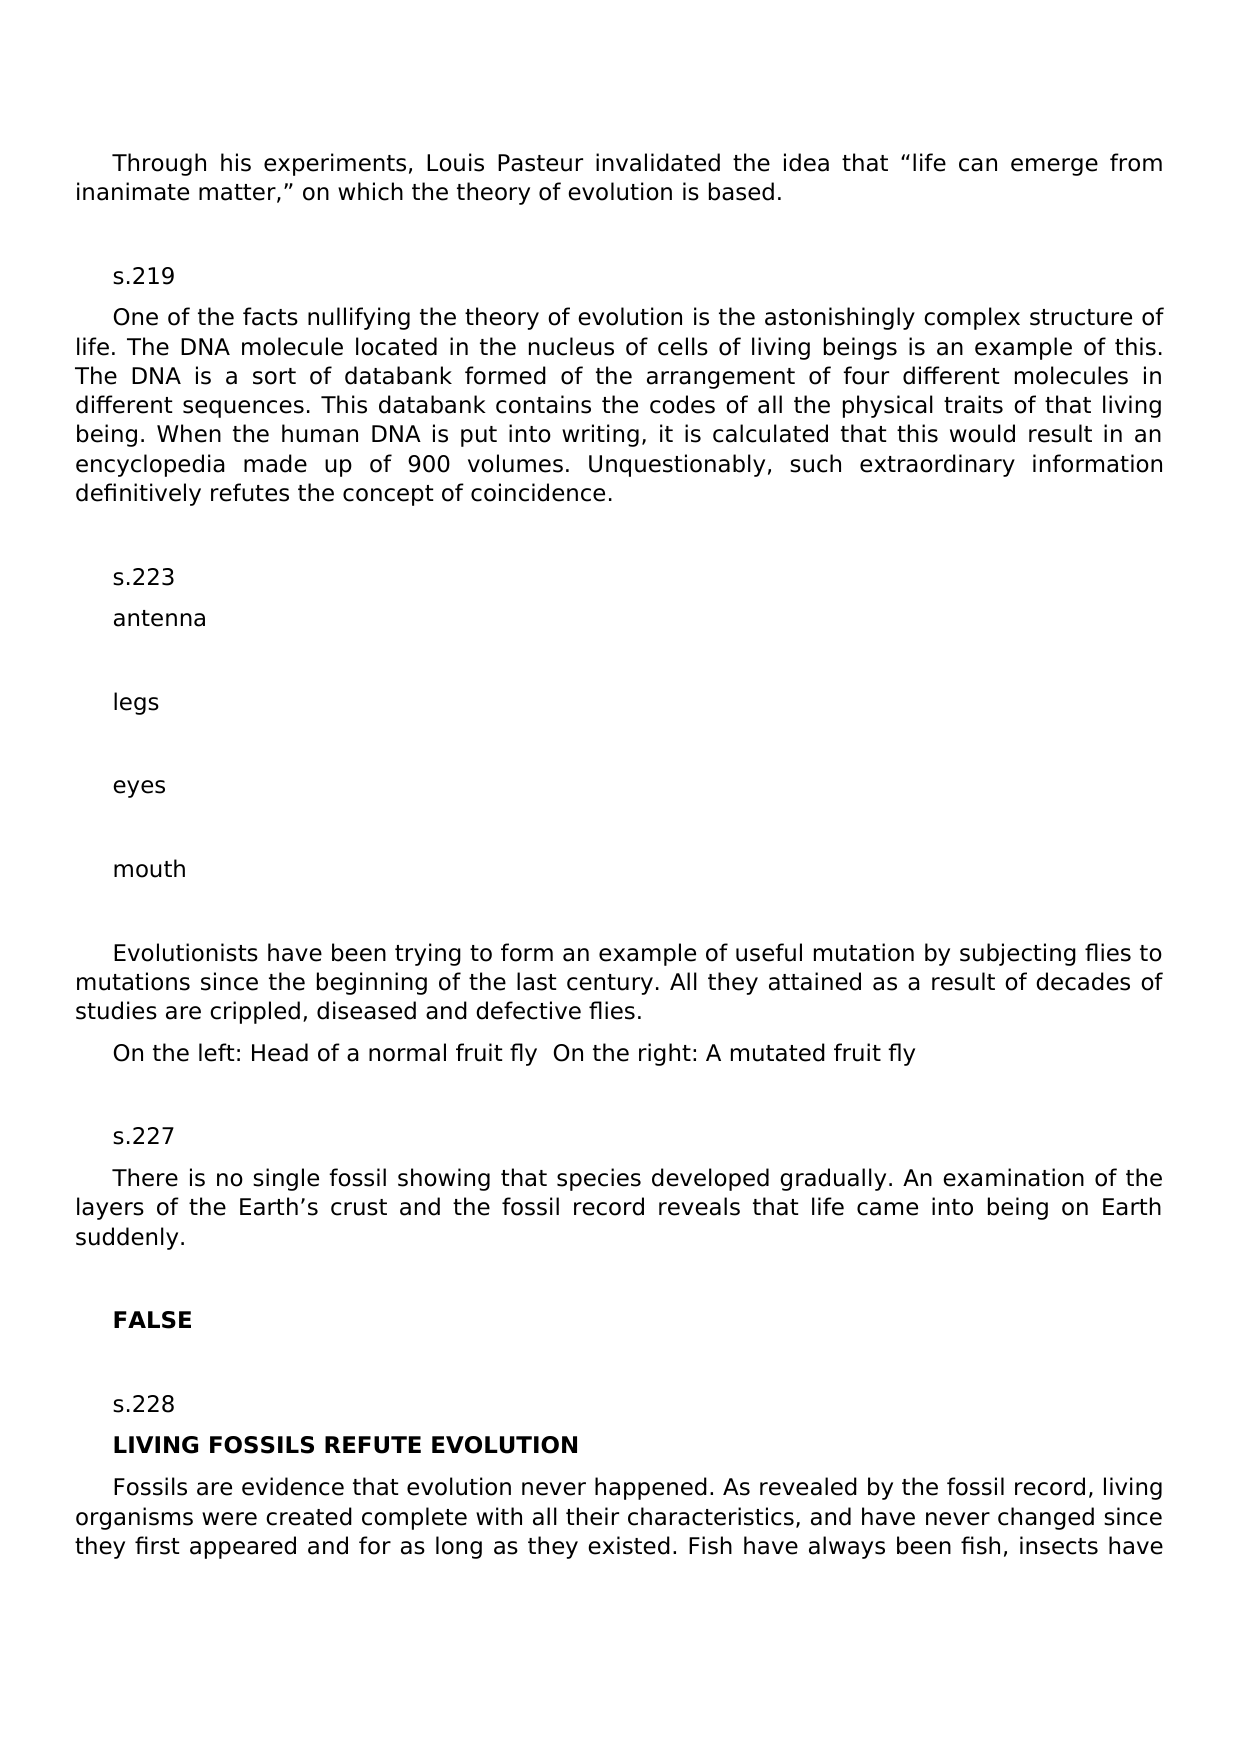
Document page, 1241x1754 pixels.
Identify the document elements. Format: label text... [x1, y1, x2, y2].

text s.219 [75, 263, 1165, 289]
text Fossils are evidence that evolution never happened. As revealed by the fossil record, living organisms were created complete with all their characteristics, and have never changed since they first appeared and for as long as they existed. Fish have always been fish, insects have [75, 1474, 1165, 1560]
text On the left: Head of a normal fruit fly On the right: A mutated fruit fly [75, 1040, 1165, 1067]
text mouth [75, 856, 1165, 883]
text Evolutionists have been trying to form an example of useful mutation by subjecting flies to mutations since the beginning of the last century. All they attained as a result of decades of studies are crippled, diseased and defective flies. [75, 940, 1165, 1025]
text Through his experiments, Louis Pasteur invalidated the idea that “life can emerge from inanimate matter,” on which the theory of evolution is based. [75, 150, 1165, 206]
text s.228 [75, 1391, 1165, 1418]
text LIVING FOSSILS REFUTE EVOLUTION [75, 1433, 1165, 1459]
text s.227 [75, 1123, 1165, 1150]
text One of the facts nullifying the theory of evolution is the astonishingly complex structure of life. The DNA molecule located in the nucleus of cells of living beings is an example of this. The DNA is a sort of databank formed of the arrangement of four different molecules in different sequences. This databank contains the codes of all the physical traits of that living being. When the human DNA is put into writing, it is calculated that this would result in an encyclopedia made up of 900 volumes. Unquestionably, such extraordinary information definitively refutes the concept of coincidence. [75, 304, 1165, 507]
text eyes [75, 773, 1165, 799]
text legs [75, 689, 1165, 716]
text There is no single fossil showing that species developed gradually. An examination of the layers of the Earth’s crust and the fossil record reveals that life came into being on Earth suddenly. [75, 1165, 1165, 1251]
text s.223 [75, 564, 1165, 590]
text FALSE [75, 1307, 1165, 1334]
text antenna [75, 606, 1165, 632]
